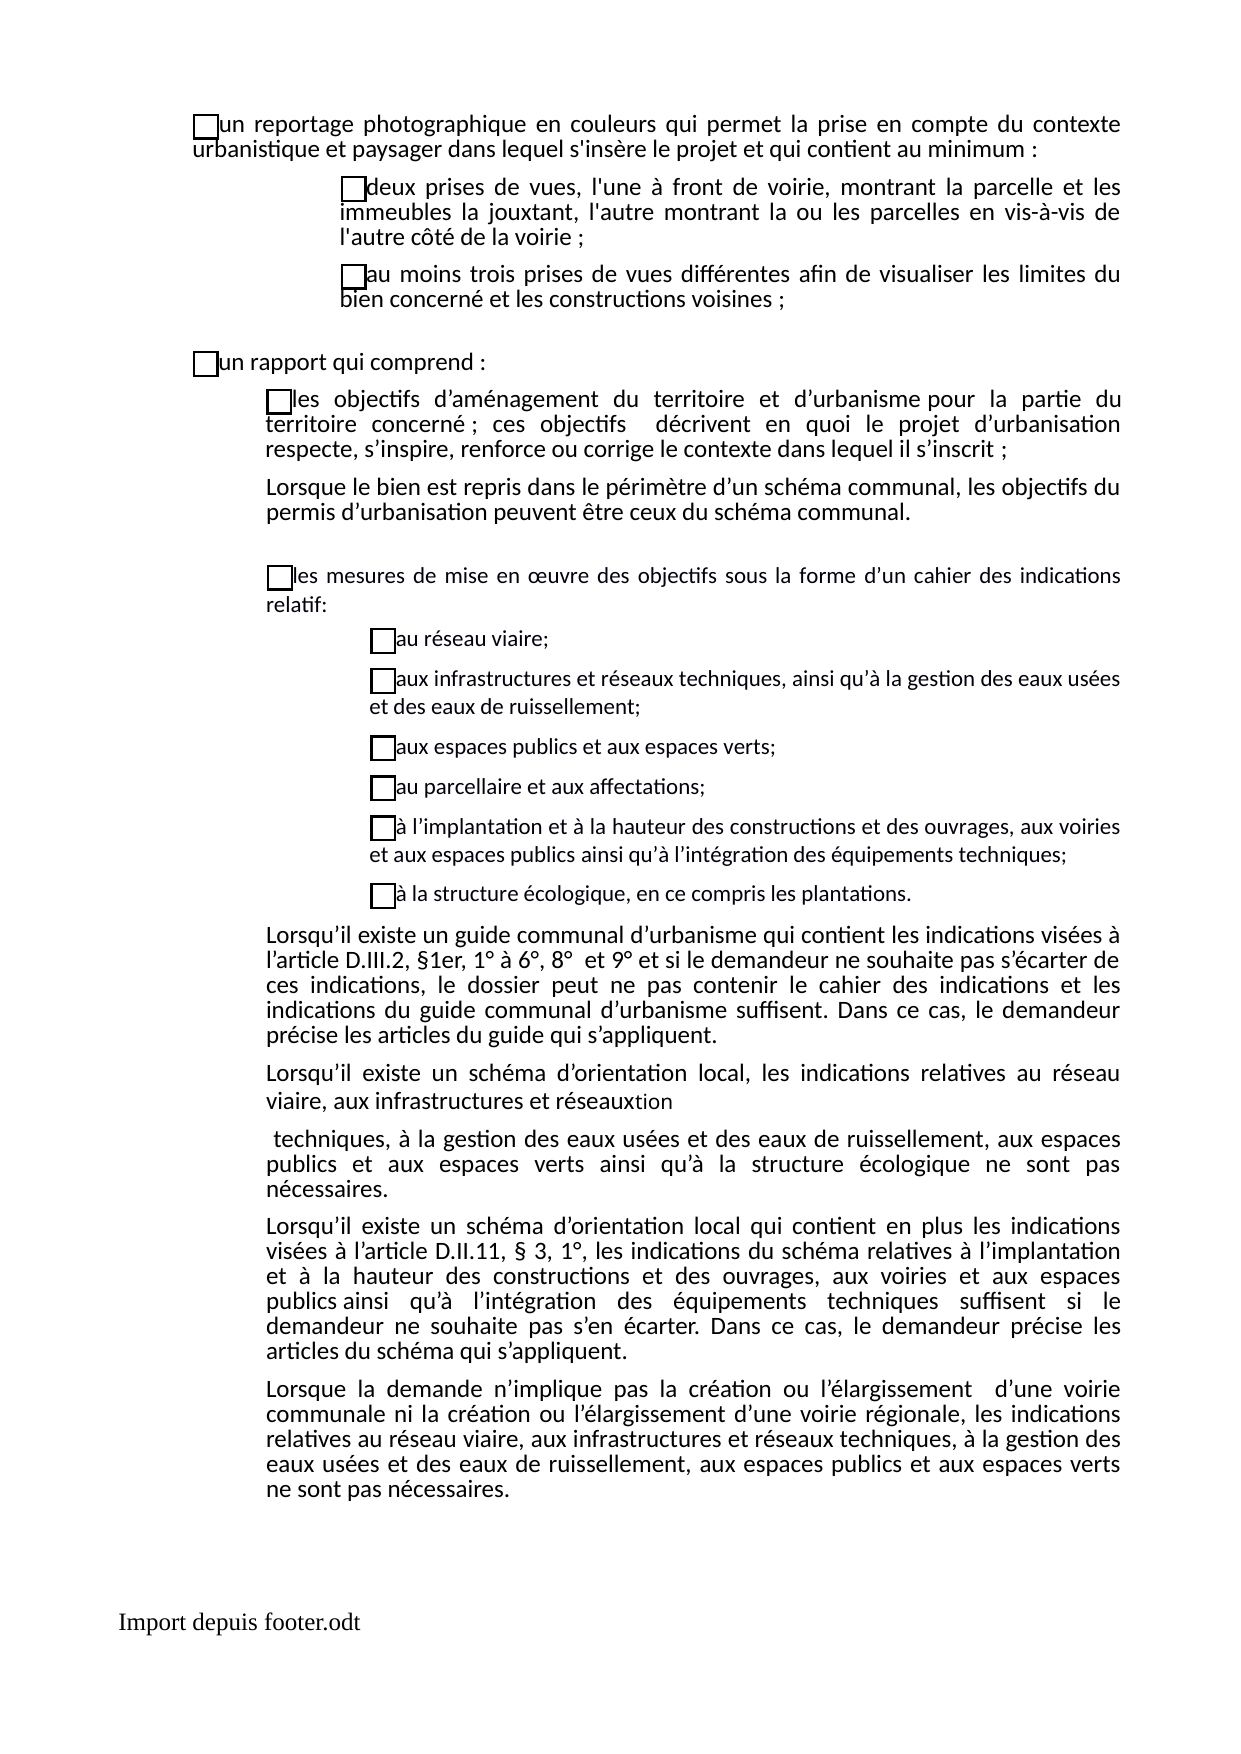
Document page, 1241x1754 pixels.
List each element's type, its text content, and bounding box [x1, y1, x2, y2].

text deux prises de vues, l'une à front de voirie, montrant la parcelle et les immeubles la jouxtant, l'autre montrant la ou les parcelles en vis-à-vis de l'autre côté de la voirie ; [266, 177, 1122, 252]
text Lorsque la demande n’implique pas la création ou l’élargissement d’une voirie communale ni la création ou l’élargissement d’une voirie régionale, les indications relatives au réseau viaire, aux infrastructures et réseaux techniques, à la gestion des eaux usées et des eaux de ruissellement, aux espaces publics et aux espaces verts ne sont pas nécessaires. [266, 1378, 1122, 1503]
text techniques, à la gestion des eaux usées et des eaux de ruissellement, aux espaces publics et aux espaces verts ainsi qu’à la structure écologique ne sont pas nécessaires. [266, 1128, 1122, 1203]
text Lorsqu’il existe un schéma d’orientation local, les indications relatives au réseau viaire, aux infrastructures et réseauxtion [266, 1062, 1122, 1116]
text [310, 737, 369, 760]
text Lorsqu’il existe un schéma d’orientation local qui contient en plus les indications visées à l’article D.II.11, § 3, 1°, les indications du schéma relatives à l’implantation et à la hauteur des constructions et des ouvrages, aux voiries et aux espaces publics ainsi qu’à l’intégration des équipements techniques suffisent si le demandeur ne souhaite pas s’en écarter. Dans ce cas, le demandeur précise les articles du schéma qui s’appliquent. [266, 1216, 1122, 1366]
text aux espaces publics et aux espaces verts; [396, 737, 1122, 760]
text Lorsque le bien est repris dans le périmètre d’un schéma communal, les objectifs du permis d’urbanisation peuvent être ceux du schéma communal. [266, 477, 1122, 527]
text un reportage photographique en couleurs qui permet la prise en compte du contexte urbanistique et paysager dans lequel s'insère le projet et qui contient au minimum : [118, 114, 1122, 164]
text au parcellaire et aux affectations; [396, 777, 1122, 800]
text au réseau viaire; [396, 629, 1122, 653]
text [310, 884, 369, 908]
text au moins trois prises de vues différentes afin de visualiser les limites du bien concerné et les constructions voisines ; [266, 264, 1122, 314]
text Lorsqu’il existe un guide communal d’urbanisme qui contient les indications visées à l’article D.III.2, §1er, 1° à 6°, 8° et 9° et si le demandeur ne souhaite pas s’écarter de ces indications, le dossier peut ne pas contenir le cahier des indications et les indications du guide communal d’urbanisme suffisent. Dans ce cas, le demandeur précise les articles du guide qui s’appliquent. [266, 925, 1122, 1050]
text à la structure écologique, en ce compris les plantations. [396, 884, 1122, 908]
text les objectifs d’aménagement du territoire et d’urbanisme pour la partie du territoire concerné ; ces objectifs décrivent en quoi le projet d’urbanisation respecte, s’inspire, renforce ou corrige le contexte dans lequel il s’inscrit ; [192, 389, 1122, 464]
text les mesures de mise en œuvre des objectifs sous la forme d’un cahier des indications relatif: [192, 564, 1122, 618]
text [310, 629, 369, 653]
text à l’implantation et à la hauteur des constructions et des ouvrages, aux voiries et aux espaces publics ainsi qu’à l’intégration des équipements techniques; [310, 817, 1122, 868]
text un rapport qui comprend : [219, 352, 1122, 377]
text aux infrastructures et réseaux techniques, ainsi qu’à la gestion des eaux usées et des eaux de ruissellement; [310, 669, 1122, 720]
text [118, 352, 193, 377]
text [310, 777, 369, 800]
